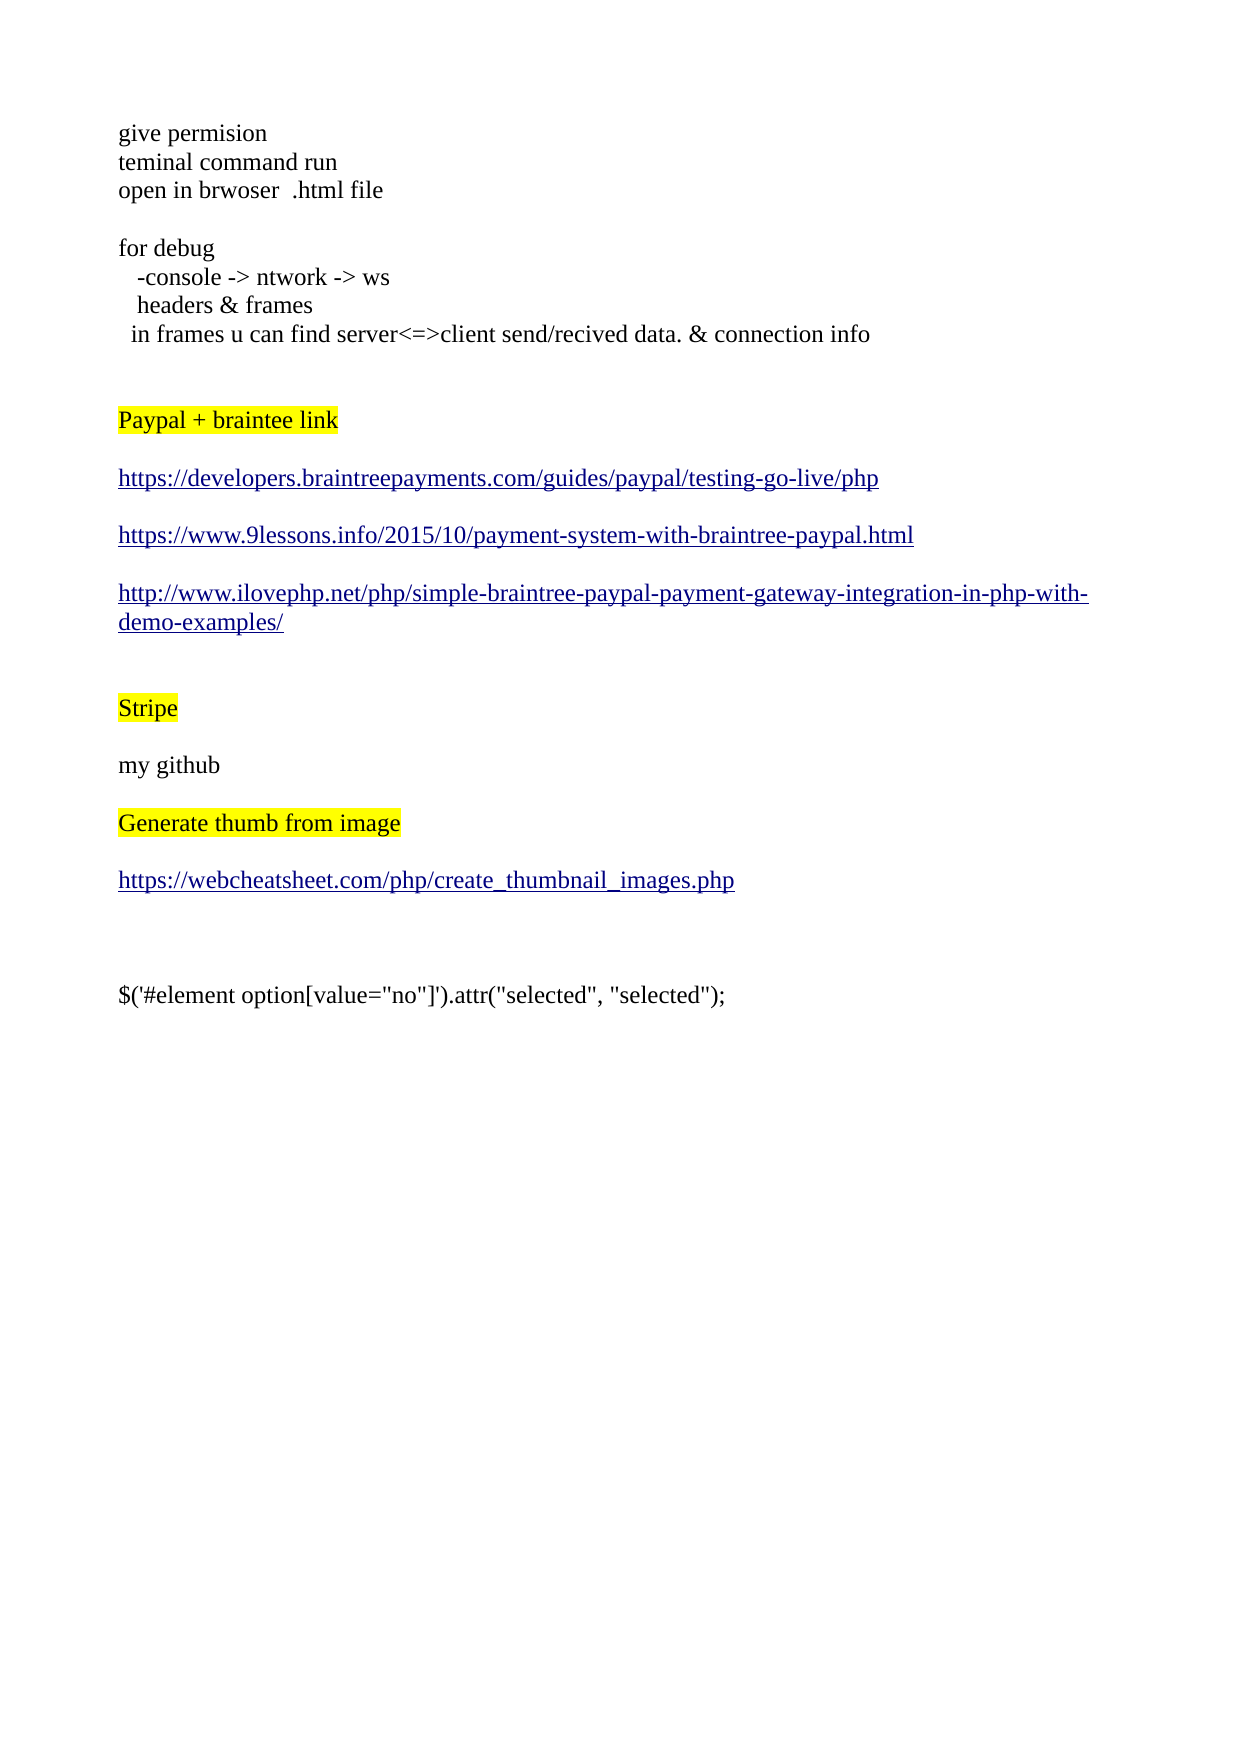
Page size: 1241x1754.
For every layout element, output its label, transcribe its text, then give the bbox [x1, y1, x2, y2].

text -console -> ntwork -> ws [118, 262, 1122, 291]
text $('#element option[value="no"]').attr("selected", "selected"); [118, 981, 1122, 1009]
text Stripe [118, 693, 1122, 722]
text in frames u can find server<=>client send/recived data. & connection info [118, 319, 1122, 348]
text https://developers.braintreepayments.com/guides/paypal/testing-go-live/php [118, 463, 1122, 492]
text my github [118, 751, 1122, 779]
text http://www.ilovephp.net/php/simple-braintree-paypal-payment-gateway-integration-in-php-with-demo-examples/ [118, 578, 1122, 636]
text teminal command run [118, 147, 1122, 176]
text Generate thumb from image [118, 808, 1122, 837]
text https://webcheatsheet.com/php/create_thumbnail_images.php [118, 866, 1122, 894]
text give permision [118, 118, 1122, 147]
text https://www.9lessons.info/2015/10/payment-system-with-braintree-paypal.html [118, 521, 1122, 549]
text headers & frames [118, 291, 1122, 319]
text Paypal + braintee link [118, 406, 1122, 434]
text open in brwoser .html file [118, 176, 1122, 204]
text for debug [118, 233, 1122, 262]
